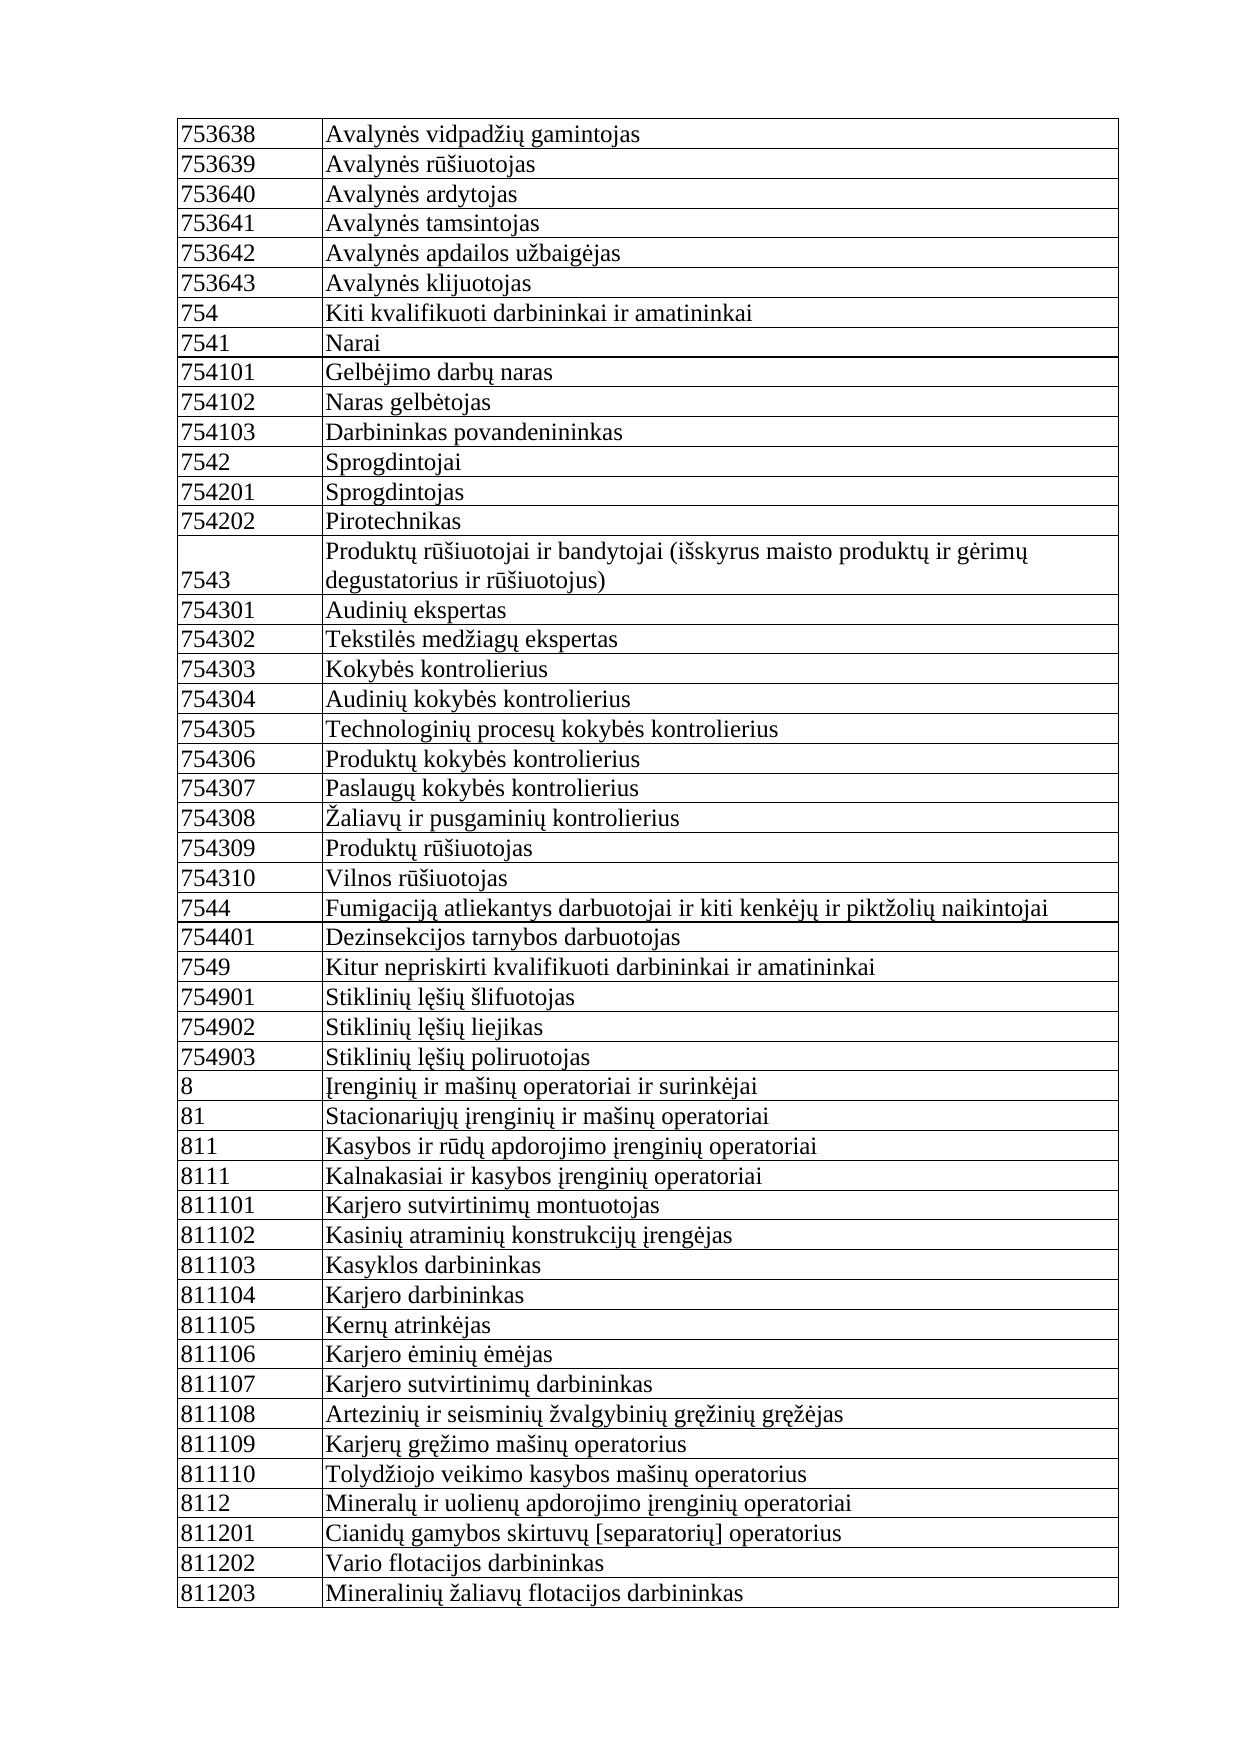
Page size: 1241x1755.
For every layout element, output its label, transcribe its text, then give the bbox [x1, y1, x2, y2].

table_cell Sprogdintojai [323, 447, 1118, 476]
table_cell 811107 [178, 1369, 322, 1398]
table_cell 7543 [178, 536, 322, 594]
table_cell 754902 [178, 1012, 322, 1041]
table_cell 811101 [178, 1191, 322, 1219]
table_cell 754304 [178, 684, 322, 713]
table_cell Mineralinių žaliavų flotacijos darbininkas [323, 1578, 1118, 1607]
table_cell Karjero sutvirtinimų montuotojas [323, 1191, 1118, 1219]
table_cell 8112 [178, 1489, 322, 1517]
table_cell 7541 [178, 328, 322, 356]
table_cell Avalynės vidpadžių gamintojas [323, 119, 1118, 148]
table_cell Kasinių atraminių konstrukcijų įrengėjas [323, 1220, 1118, 1249]
table_cell 754202 [178, 506, 322, 535]
table_cell 811 [178, 1131, 322, 1160]
table_cell 7544 [178, 893, 322, 921]
table_cell 811203 [178, 1578, 322, 1607]
table_cell 811102 [178, 1220, 322, 1249]
table_cell 754201 [178, 477, 322, 505]
table_cell Avalynės apdailos užbaigėjas [323, 238, 1118, 267]
table_cell 811202 [178, 1548, 322, 1577]
table_cell Tekstilės medžiagų ekspertas [323, 625, 1118, 653]
table_cell Sprogdintojas [323, 477, 1118, 505]
table_cell Avalynės rūšiuotojas [323, 149, 1118, 178]
table_cell Produktų rūšiuotojas [323, 833, 1118, 862]
table_cell 754102 [178, 387, 322, 416]
table_cell 754 [178, 298, 322, 327]
table_cell Naras gelbėtojas [323, 387, 1118, 416]
table_cell Karjero sutvirtinimų darbininkas [323, 1369, 1118, 1398]
table_cell 811110 [178, 1459, 322, 1487]
table_cell Mineralų ir uolienų apdorojimo įrenginių operatoriai [323, 1489, 1118, 1517]
table_cell 753639 [178, 149, 322, 178]
table_cell 754306 [178, 744, 322, 772]
table_cell Karjerų gręžimo mašinų operatorius [323, 1429, 1118, 1458]
table_cell Stiklinių lęšių liejikas [323, 1012, 1118, 1041]
table_cell Avalynės ardytojas [323, 179, 1118, 207]
table_cell 754310 [178, 863, 322, 892]
table_cell 754302 [178, 625, 322, 653]
table_cell 753640 [178, 179, 322, 207]
table_cell Kitur nepriskirti kvalifikuoti darbininkai ir amatininkai [323, 952, 1118, 981]
table_cell 811201 [178, 1518, 322, 1547]
table_cell Vilnos rūšiuotojas [323, 863, 1118, 892]
table_cell 811106 [178, 1340, 322, 1368]
table_cell Karjero darbininkas [323, 1280, 1118, 1309]
table_cell Žaliavų ir pusgaminių kontrolierius [323, 803, 1118, 832]
table_cell Darbininkas povandenininkas [323, 417, 1118, 446]
table_cell Tolydžiojo veikimo kasybos mašinų operatorius [323, 1459, 1118, 1487]
table_cell 811108 [178, 1399, 322, 1428]
table_cell Narai [323, 328, 1118, 356]
table_cell 754305 [178, 714, 322, 743]
table_cell 754903 [178, 1042, 322, 1070]
table_cell Avalynės klijuotojas [323, 268, 1118, 297]
table_cell 811109 [178, 1429, 322, 1458]
table_cell 753643 [178, 268, 322, 297]
table_cell 754901 [178, 982, 322, 1011]
table_cell Audinių ekspertas [323, 595, 1118, 623]
table_cell 753641 [178, 209, 322, 237]
table_cell Artezinių ir seisminių žvalgybinių gręžinių gręžėjas [323, 1399, 1118, 1428]
table_cell Paslaugų kokybės kontrolierius [323, 774, 1118, 802]
table_cell Stacionariųjų įrenginių ir mašinų operatoriai [323, 1101, 1118, 1130]
table_cell Dezinsekcijos tarnybos darbuotojas [323, 923, 1118, 951]
table_cell Cianidų gamybos skirtuvų [separatorių] operatorius [323, 1518, 1118, 1547]
table_cell Kasybos ir rūdų apdorojimo įrenginių operatoriai [323, 1131, 1118, 1160]
table_cell 754308 [178, 803, 322, 832]
table_cell 754307 [178, 774, 322, 802]
table_cell Gelbėjimo darbų naras [323, 358, 1118, 386]
table_cell 754103 [178, 417, 322, 446]
table_cell Kasyklos darbininkas [323, 1250, 1118, 1279]
table_cell Pirotechnikas [323, 506, 1118, 535]
table_cell Stiklinių lęšių poliruotojas [323, 1042, 1118, 1070]
table_cell Įrenginių ir mašinų operatoriai ir surinkėjai [323, 1071, 1118, 1100]
table_cell 753642 [178, 238, 322, 267]
table_cell 8 [178, 1071, 322, 1100]
table_cell Fumigaciją atliekantys darbuotojai ir kiti kenkėjų ir piktžolių naikintojai [323, 893, 1118, 921]
table_cell 81 [178, 1101, 322, 1130]
table_cell 754301 [178, 595, 322, 623]
table_cell Kiti kvalifikuoti darbininkai ir amatininkai [323, 298, 1118, 327]
table_cell Audinių kokybės kontrolierius [323, 684, 1118, 713]
table_cell Kokybės kontrolierius [323, 654, 1118, 683]
table_cell 811105 [178, 1310, 322, 1338]
table_cell 754101 [178, 358, 322, 386]
table_cell 753638 [178, 119, 322, 148]
table_cell 811103 [178, 1250, 322, 1279]
table_cell 754401 [178, 923, 322, 951]
table_cell Vario flotacijos darbininkas [323, 1548, 1118, 1577]
table_cell Produktų rūšiuotojai ir bandytojai (išskyrus maisto produktų ir gėrimų degustatorius ir rūšiuotojus) [323, 536, 1118, 594]
table_cell 754309 [178, 833, 322, 862]
table_cell Avalynės tamsintojas [323, 209, 1118, 237]
table_cell Technologinių procesų kokybės kontrolierius [323, 714, 1118, 743]
table_cell 7549 [178, 952, 322, 981]
table_cell Kernų atrinkėjas [323, 1310, 1118, 1338]
table_cell Stiklinių lęšių šlifuotojas [323, 982, 1118, 1011]
table_cell 7542 [178, 447, 322, 476]
table_cell Produktų kokybės kontrolierius [323, 744, 1118, 772]
table_cell 8111 [178, 1161, 322, 1189]
table_cell 754303 [178, 654, 322, 683]
table_cell Kalnakasiai ir kasybos įrenginių operatoriai [323, 1161, 1118, 1189]
table_cell 811104 [178, 1280, 322, 1309]
table_cell Karjero ėminių ėmėjas [323, 1340, 1118, 1368]
